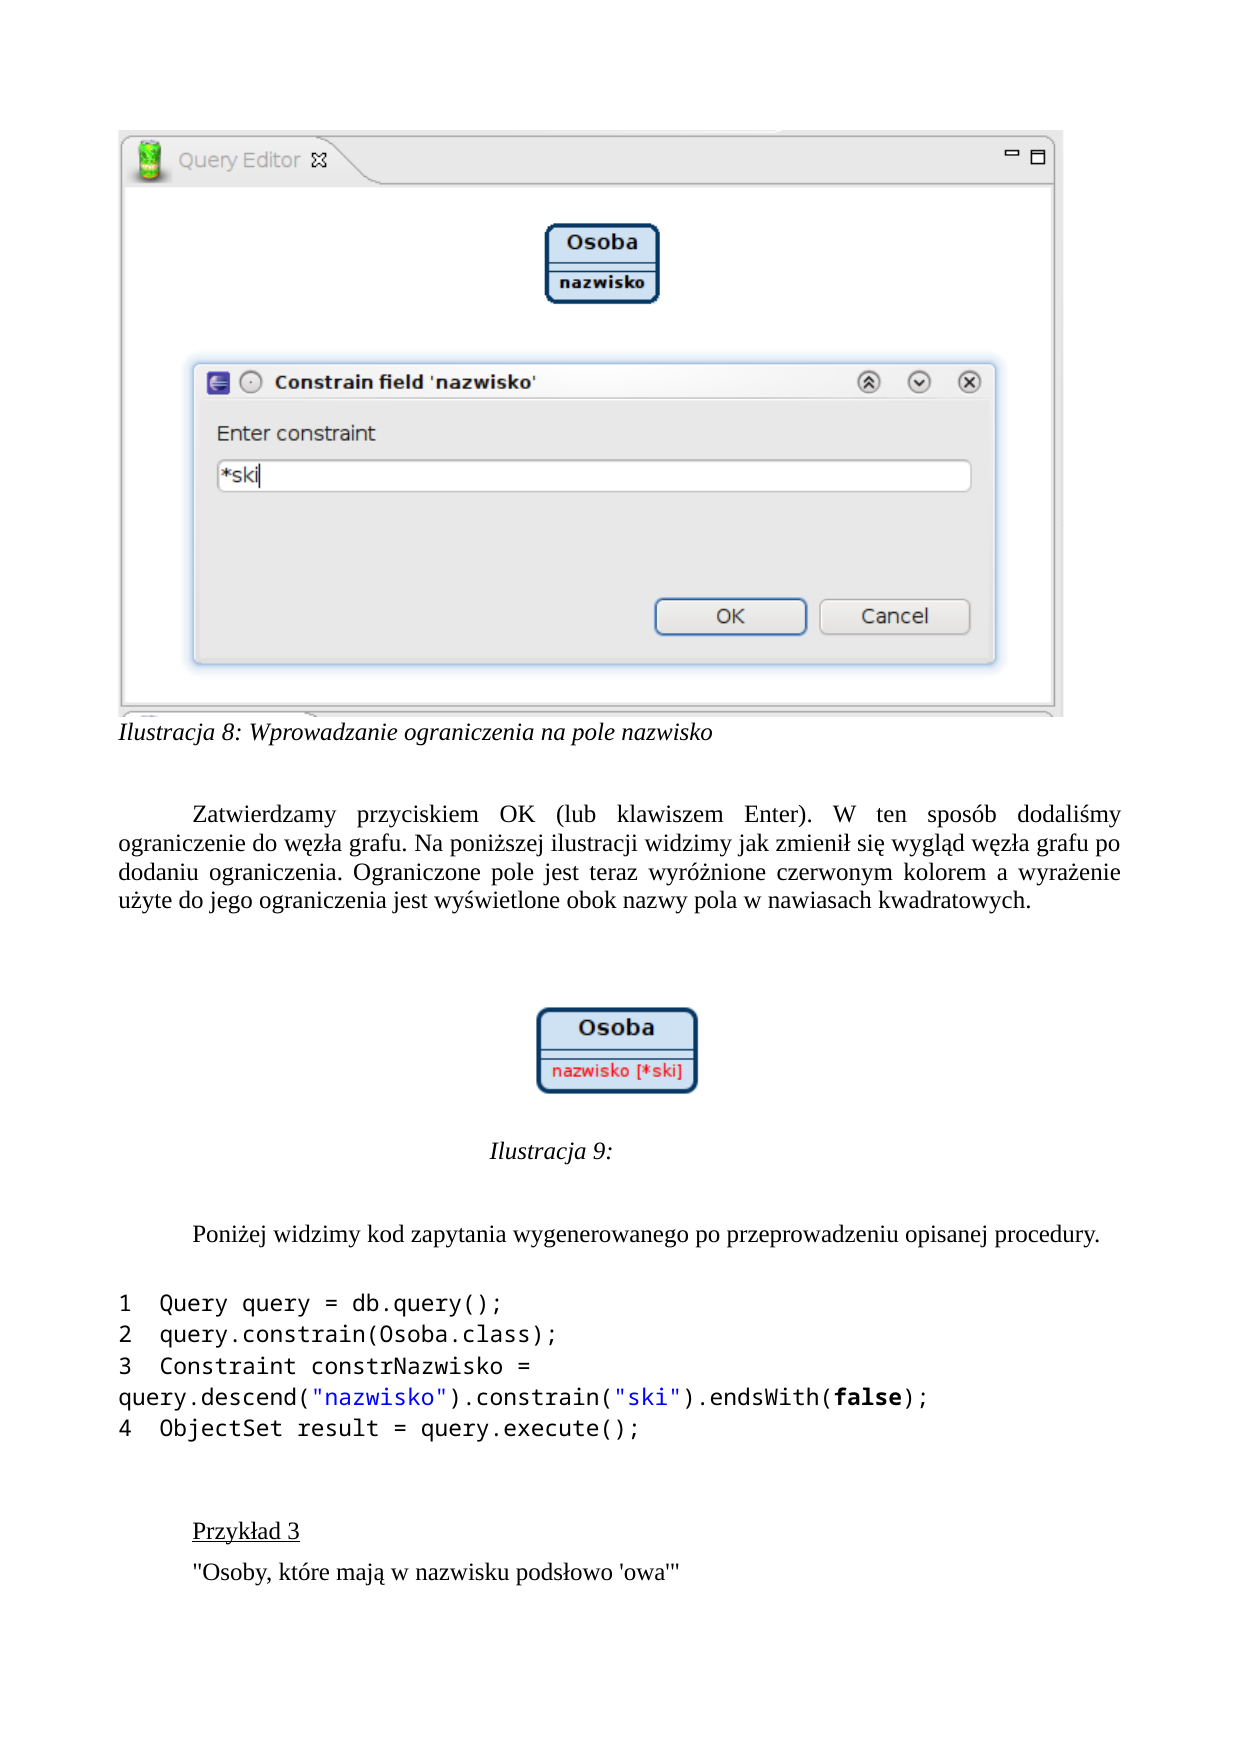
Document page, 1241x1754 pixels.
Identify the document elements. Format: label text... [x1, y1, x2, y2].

text Ilustracja 9: [489, 1137, 751, 1165]
picture [489, 980, 752, 1137]
text 4 ObjectSet result = query.execute(); [118, 1412, 1122, 1443]
text 3 Constraint constrNazwisko = query.descend("nazwisko").constrain("ski").endsWith(false); [118, 1349, 1122, 1412]
text Przykład 3 [118, 1516, 1122, 1544]
text "Osoby, które mają w nazwisku podsłowo 'owa'" [118, 1557, 1122, 1586]
picture [118, 130, 1064, 717]
text 1 Query query = db.query(); [118, 1287, 1122, 1318]
text Poniżej widzimy kod zapytania wygenerowanego po przeprowadzeniu opisanej procedury. [118, 1219, 1122, 1248]
text Ilustracja 8: Wprowadzanie ograniczenia na pole nazwisko [118, 717, 1063, 745]
text Zatwierdzamy przyciskiem OK (lub klawiszem Enter). W ten sposób dodaliśmy ograniczenie do węzła grafu. Na poniższej ilustracji widzimy jak zmienił się wygląd węzła grafu po dodaniu ograniczenia. Ograniczone pole jest teraz wyróżnione czerwonym kolorem a wyrażenie użyte do jego ograniczenia jest wyświetlone obok nazwy pola w nawiasach kwadratowych. [118, 799, 1122, 914]
text 2 query.constrain(Osoba.class); [118, 1318, 1122, 1349]
